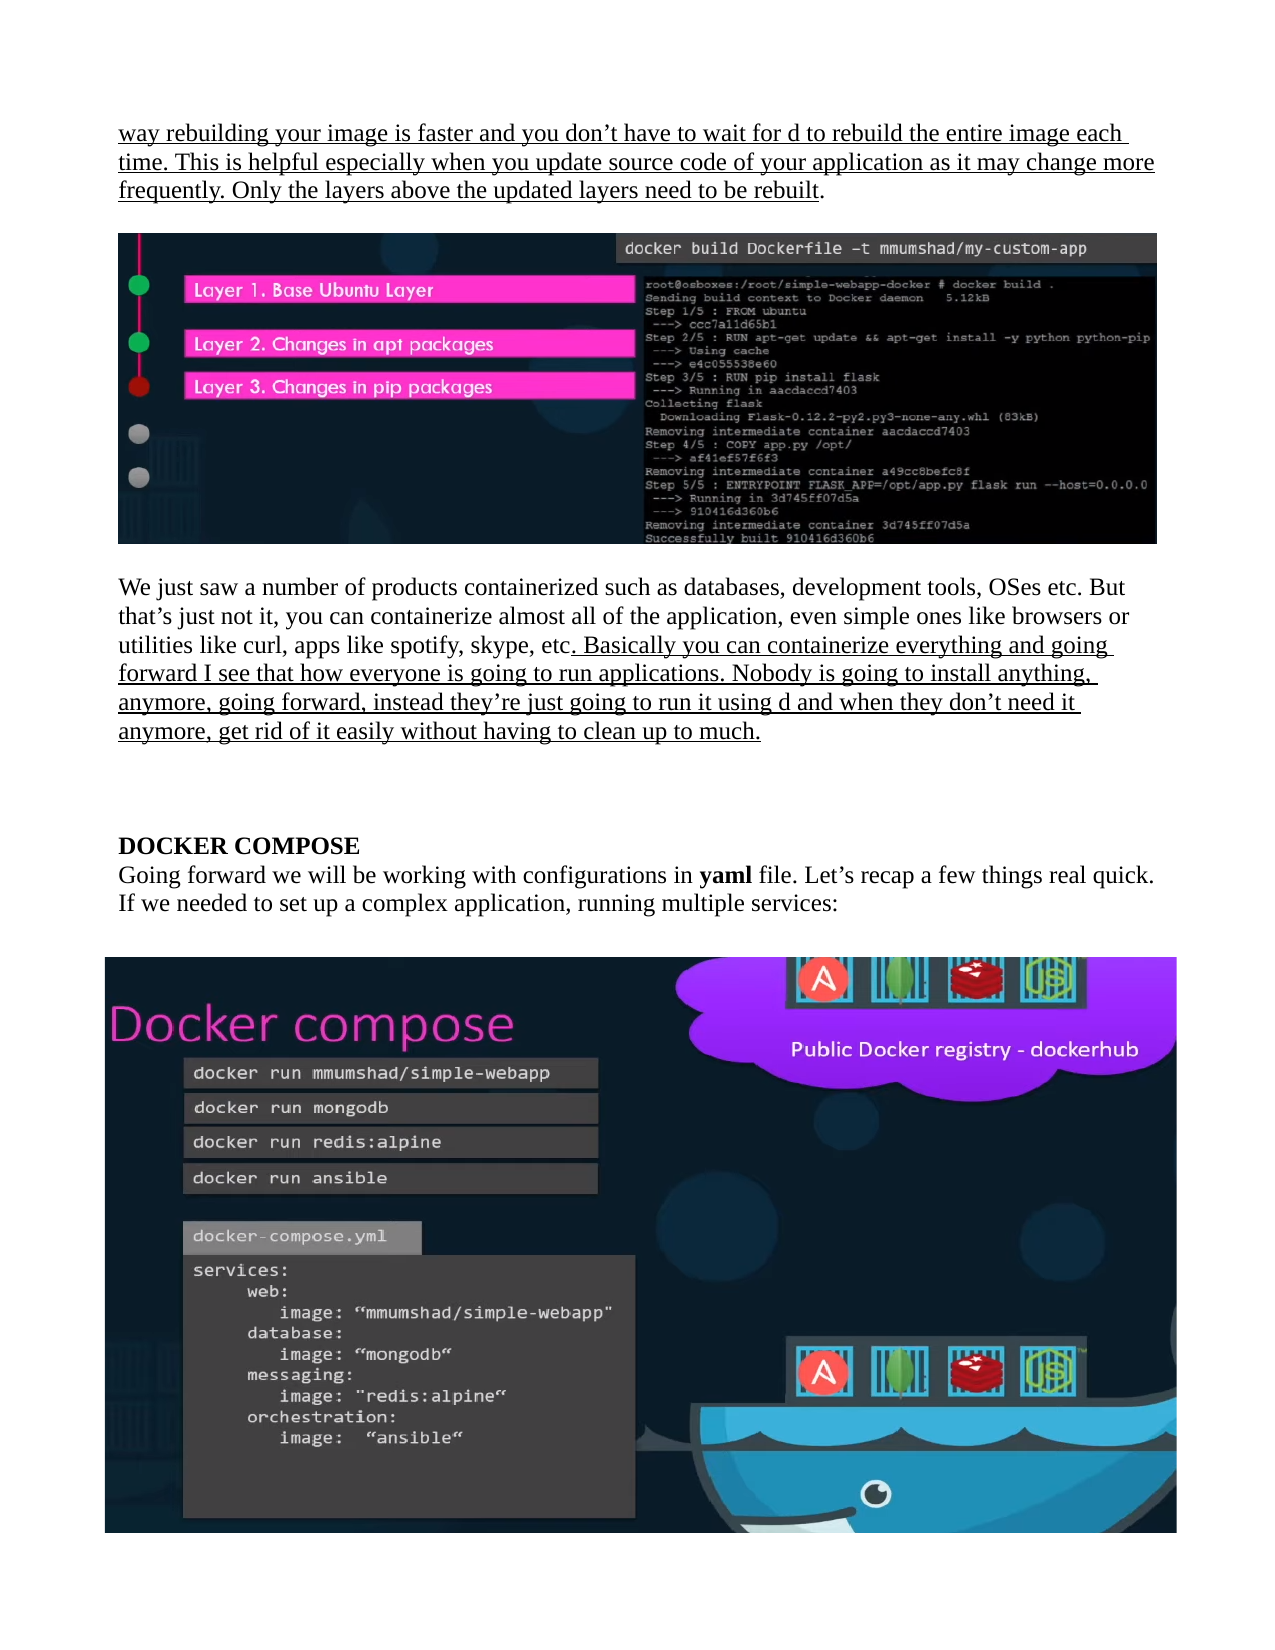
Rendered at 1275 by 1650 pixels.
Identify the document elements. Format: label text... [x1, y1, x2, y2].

picture [104, 957, 1177, 1533]
picture [118, 233, 1157, 544]
text If we needed to set up a complex application, running multiple services: [118, 888, 1157, 917]
text DOCKER COMPOSE [118, 831, 1157, 860]
text Going forward we will be working with configurations in yaml file. Let’s recap a few things real quick. [118, 860, 1157, 888]
text We just saw a number of products containerized such as databases, development tools, OSes etc. But that’s just not it, you can containerize almost all of the application, even simple ones like browsers or utilities like curl, apps like spotify, skype, etc. Basically you can containerize everything and going forward I see that how everyone is going to run applications. Nobody is going to install anything, anymore, going forward, instead they’re just going to run it using d and when they don’t need it anymore, get rid of it easily without having to clean up to much. [118, 572, 1157, 745]
text way rebuilding your image is faster and you don’t have to wait for d to rebuild the entire image each time. This is helpful especially when you update source code of your application as it may change more frequently. Only the layers above the updated layers need to be rebuilt. [118, 118, 1157, 204]
